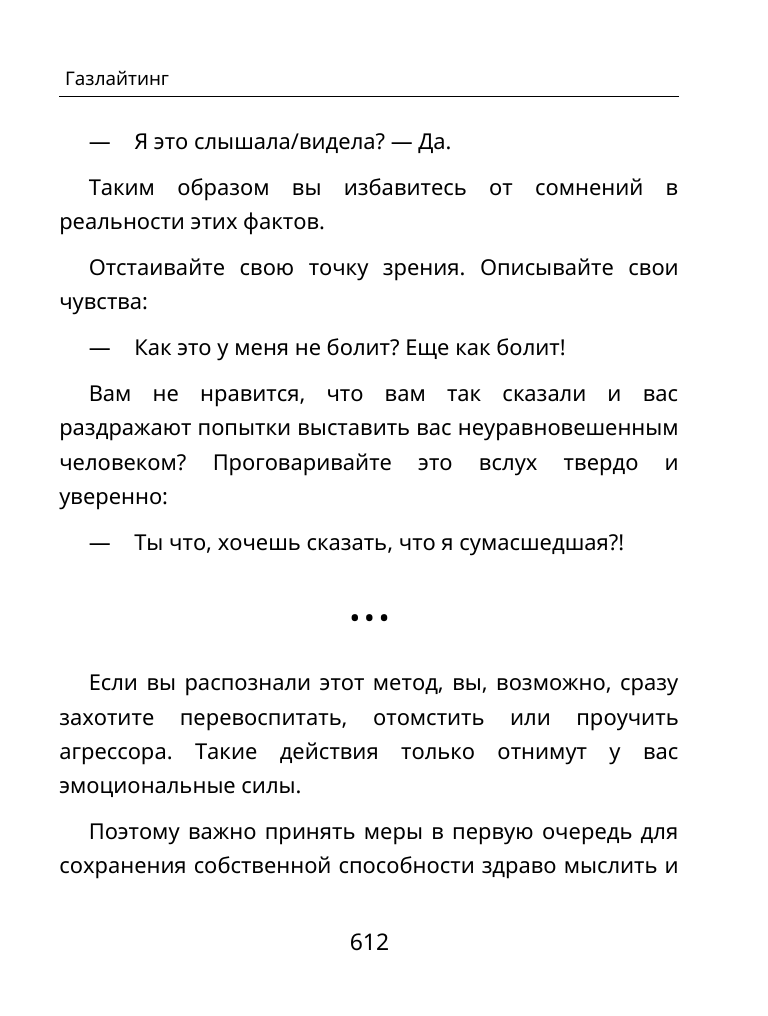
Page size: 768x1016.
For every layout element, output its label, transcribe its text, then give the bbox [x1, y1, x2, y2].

text Поэтому важно принять меры в первую очередь для сохранения собственной способности здраво мыслить и [59, 816, 679, 880]
subtitle • • • [59, 602, 679, 633]
text Вам не нравится, что вам так сказали и вас раздражают попытки выставить вас неуравновешенным человеком? Проговаривайте это вслух твердо и уверенно: [59, 378, 679, 510]
text Если вы распознали этот метод, вы, возможно, сразу захотите перевоспитать, отомстить или проучить агрессора. Такие действия только отнимут у вас эмоциональные силы. [59, 667, 679, 800]
list Я это слышала/видела? — Да. [59, 126, 679, 156]
list Как это у меня не болит? Еще как болит! [59, 332, 679, 362]
text Таким образом вы избавитесь от сомнений в реальности этих фактов. [59, 172, 679, 236]
text Отстаивайте свою точку зрения. Описывайте свои чувства: [59, 252, 679, 316]
list Ты что, хочешь сказать, что я сумасшедшая?! [59, 527, 679, 556]
